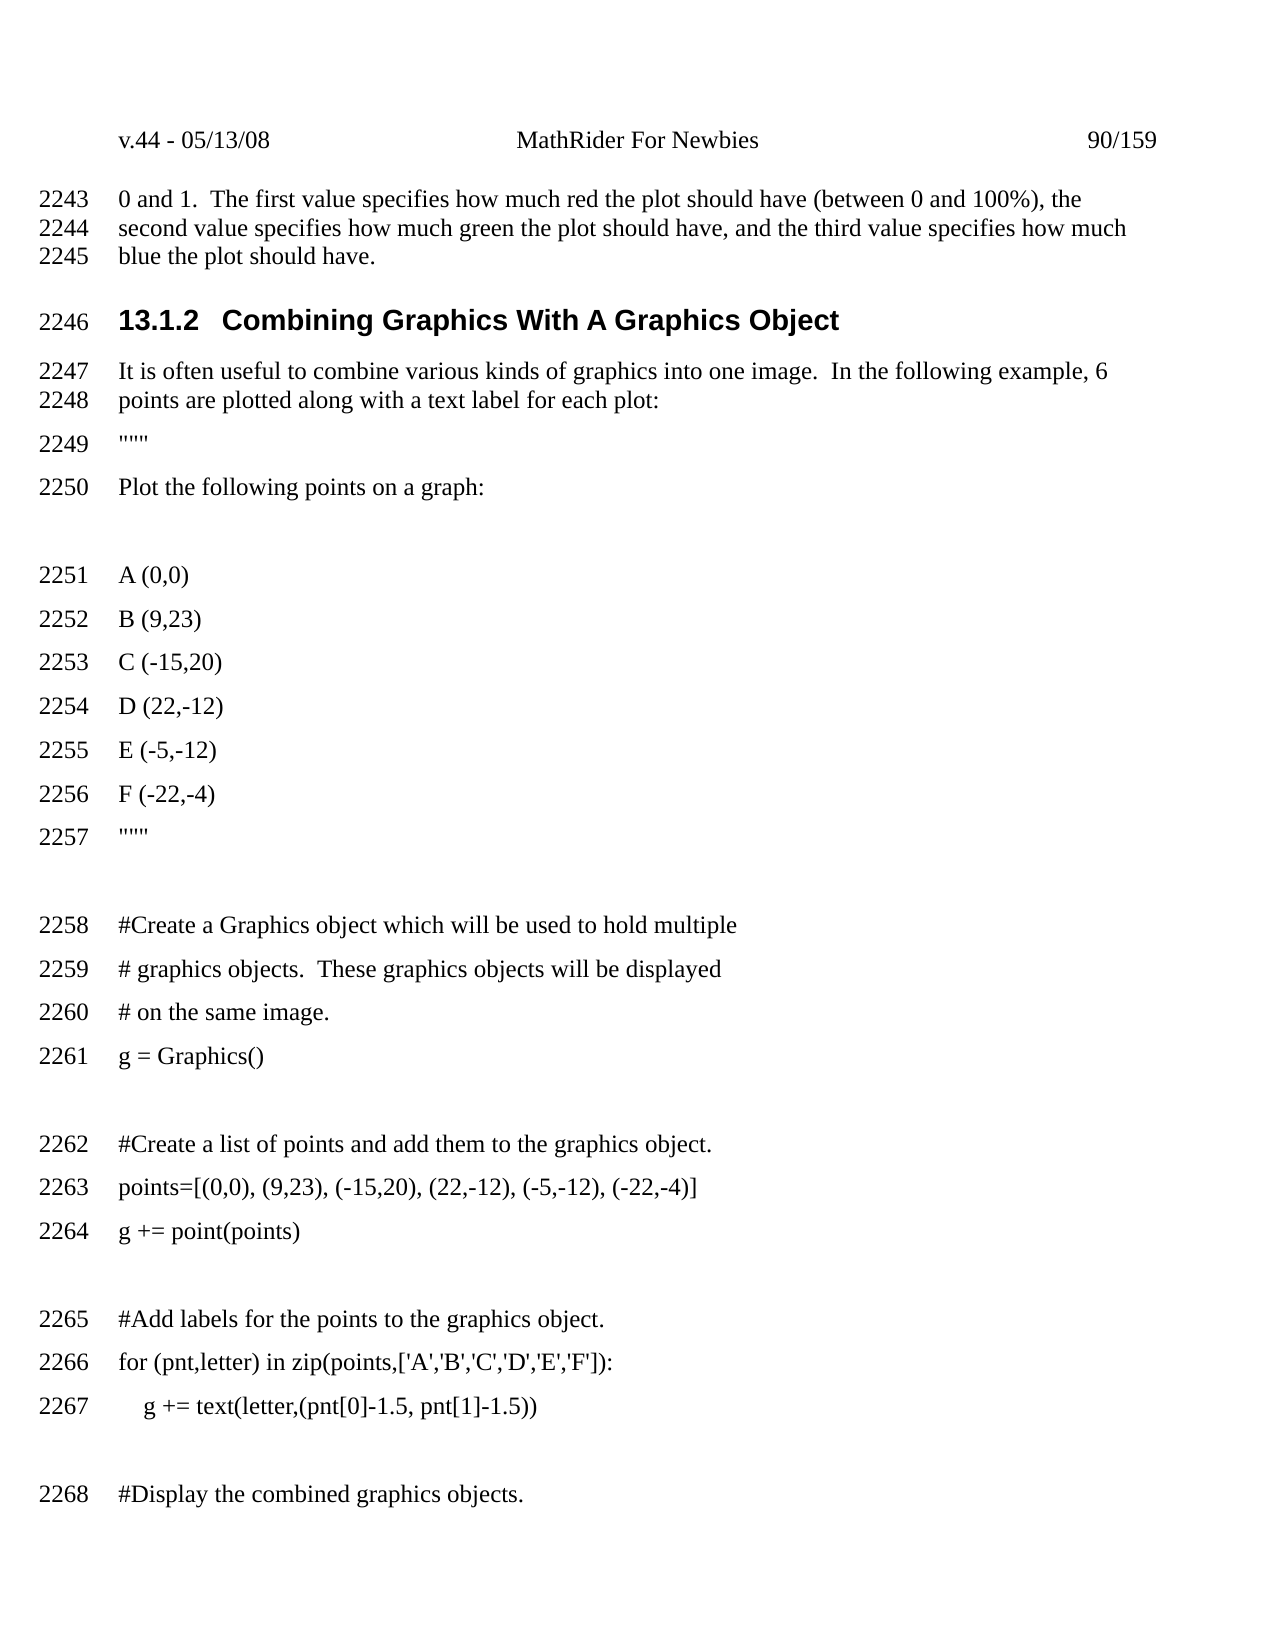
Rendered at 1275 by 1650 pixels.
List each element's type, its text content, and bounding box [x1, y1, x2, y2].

text # graphics objects. These graphics objects will be displayed [118, 954, 1157, 982]
text Plot the following points on a graph: [118, 472, 1157, 501]
text points=[(0,0), (9,23), (-15,20), (22,-12), (-5,-12), (-22,-4)] [118, 1172, 1157, 1201]
text g += text(letter,(pnt[0]-1.5, pnt[1]-1.5)) [118, 1391, 1157, 1420]
text for (pnt,letter) in zip(points,['A','B','C','D','E','F']): [118, 1347, 1157, 1376]
text #Create a list of points and add them to the graphics object. [118, 1129, 1157, 1157]
text #Display the combined graphics objects. [118, 1479, 1157, 1507]
text D (22,-12) [118, 691, 1157, 720]
text E (-5,-12) [118, 735, 1157, 764]
text #Add labels for the points to the graphics object. [118, 1304, 1157, 1332]
text # on the same image. [118, 997, 1157, 1026]
text 0 and 1. The first value specifies how much red the plot should have (between 0 and 100%), the second value specifies how much green the plot should have, and the third value specifies how much blue the plot should have. [118, 184, 1157, 270]
text F (-22,-4) [118, 779, 1157, 807]
text B (9,23) [118, 604, 1157, 632]
text #Create a Graphics object which will be used to hold multiple [118, 910, 1157, 939]
subtitle Combining Graphics With A Graphics Object [118, 303, 1157, 336]
text """ [118, 822, 1157, 851]
text g += point(points) [118, 1216, 1157, 1245]
text It is often useful to combine various kinds of graphics into one image. In the following example, 6 points are plotted along with a text label for each plot: [118, 356, 1157, 414]
text A (0,0) [118, 560, 1157, 589]
text """ [118, 429, 1157, 457]
text g = Graphics() [118, 1041, 1157, 1070]
text C (-15,20) [118, 647, 1157, 676]
